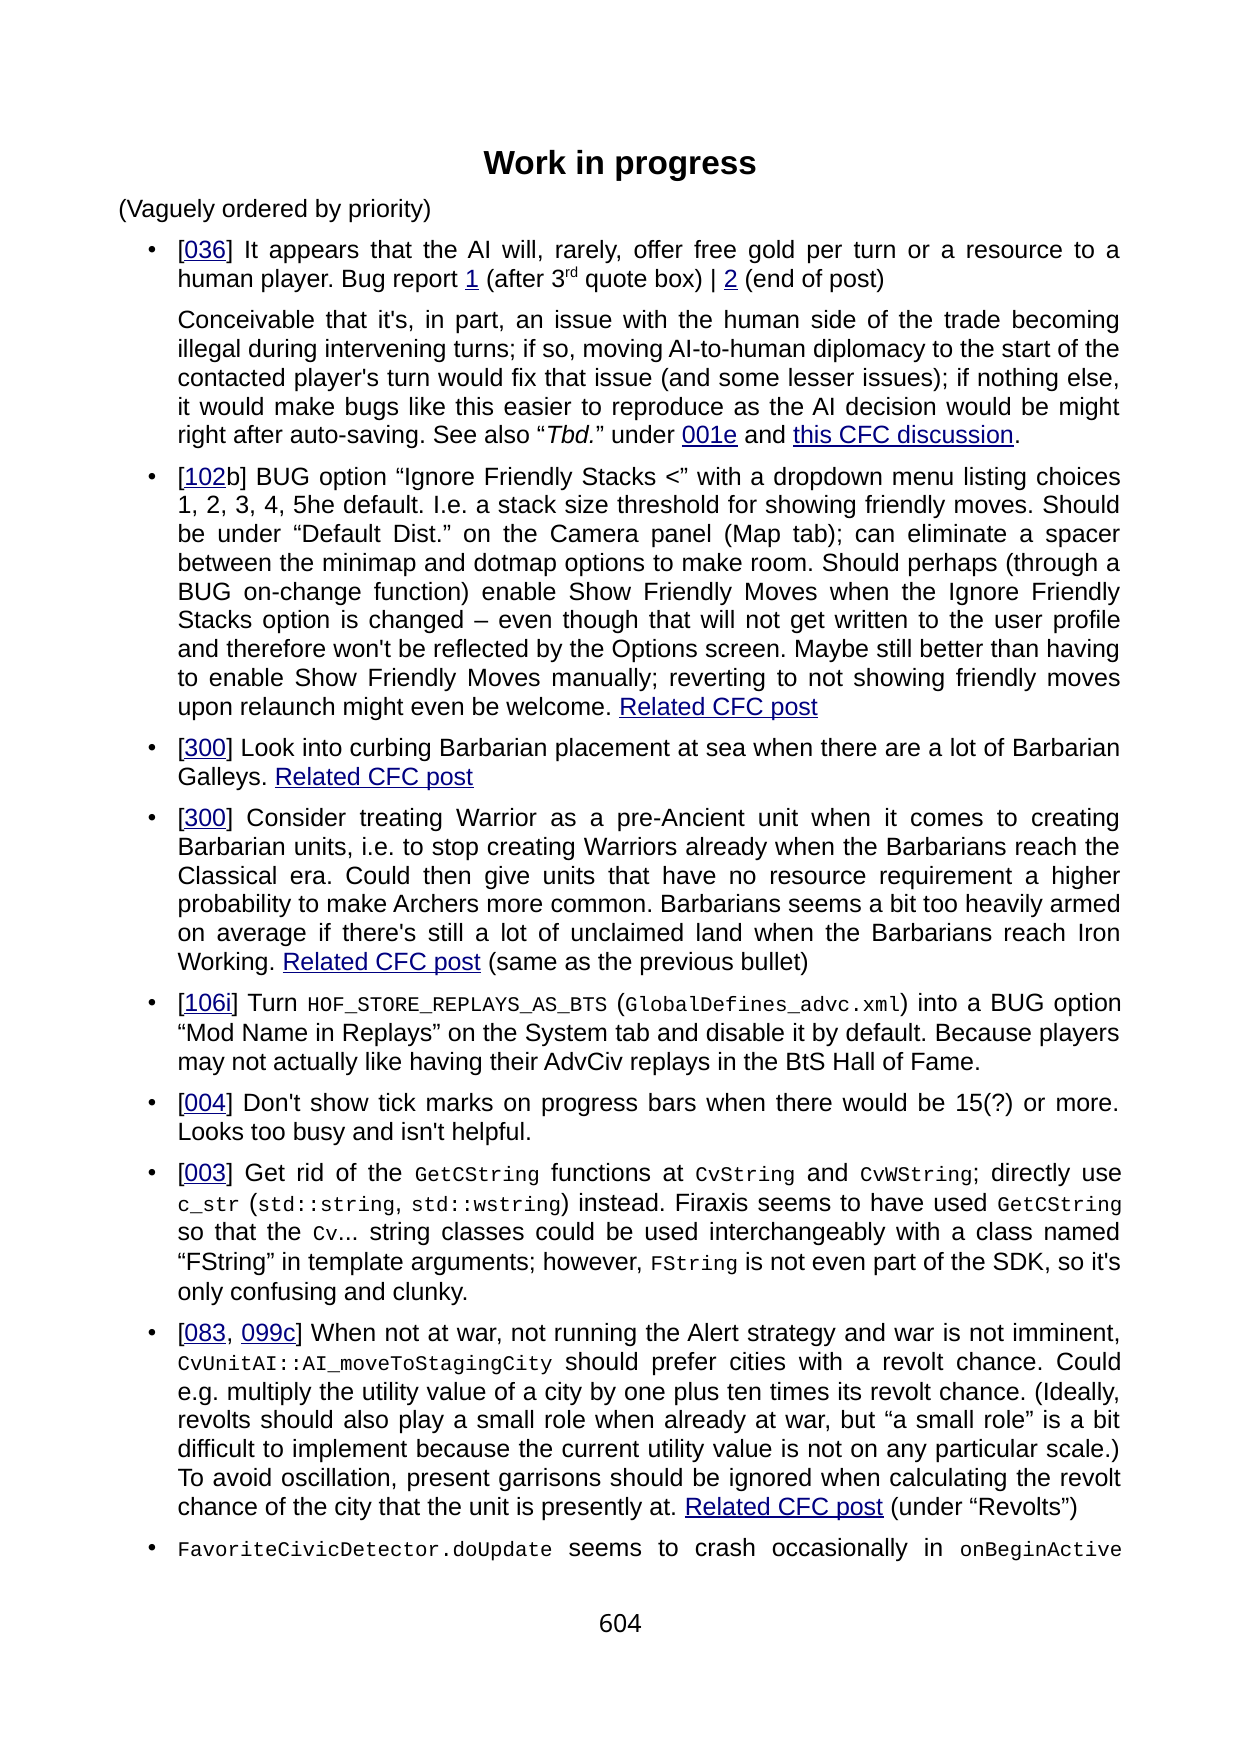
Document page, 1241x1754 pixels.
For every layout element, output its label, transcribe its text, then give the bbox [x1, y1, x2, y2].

list [300] Look into curbing Barbarian placement at sea when there are a lot of Barbarian Galleys. Related CFC post [148, 733, 1122, 791]
list [004] Don't show tick marks on progress bars when there would be 15(?) or more. Looks too busy and isn't helpful. [148, 1088, 1122, 1146]
text (Vaguely ordered by priority) [118, 194, 1122, 223]
list [106i] Turn HOF_STORE_REPLAYS_AS_BTS (GlobalDefines_advc.xml) into a BUG option “Mod Name in Replays” on the System tab and disable it by default. Because players may not actually like having their AdvCiv replays in the BtS Hall of Fame. [148, 988, 1122, 1075]
list [102b] BUG option “Ignore Friendly Stacks <” with a dropdown menu listing choices 1, 2, 3, 4, 5he default. I.e. a stack size threshold for showing friendly moves. Should be under “Default Dist.” on the Camera panel (Map tab); can eliminate a spacer between the minimap and dotmap options to make room. Should perhaps (through a BUG on-change function) enable Show Friendly Moves when the Ignore Friendly Stacks option is changed – even though that will not get written to the user profile and therefore won't be reflected by the Options screen. Maybe still better than having to enable Show Friendly Moves manually; reverting to not showing friendly moves upon relaunch might even be welcome. Related CFC post [148, 462, 1122, 721]
list [300] Consider treating Warrior as a pre-Ancient unit when it comes to creating Barbarian units, i.e. to stop creating Warriors already when the Barbarians reach the Classical era. Could then give units that have no resource requirement a higher probability to make Archers more common. Barbarians seems a bit too heavily armed on average if there's still a lot of unclaimed land when the Barbarians reach Iron Working. Related CFC post (same as the previous bullet) [148, 803, 1122, 976]
list [036] It appears that the AI will, rarely, offer free gold per turn or a resource to a human player. Bug report 1 (after 3rd quote box) | 2 (end of post) [148, 235, 1122, 293]
list [003] Get rid of the GetCString functions at CvString and CvWString; directly use c_str (std::string, std::wstring) instead. Firaxis seems to have used GetCString so that the Cv... string classes could be used interchangeably with a class named “FString” in template arguments; however, FString is not even part of the SDK, so it's only confusing and clunky. [148, 1158, 1122, 1306]
subtitle Work in progress [118, 143, 1122, 182]
list [083, 099c] When not at war, not running the Alert strategy and war is not imminent, CvUnitAI::AI_moveToStagingCity should prefer cities with a revolt chance. Could e.g. multiply the utility value of a city by one plus ten times its revolt chance. (Ideally, revolts should also play a small role when already at war, but “a small role” is a bit difficult to implement because the current utility value is not on any particular scale.) To avoid oscillation, present garrisons should be ignored when calculating the revolt chance of the city that the unit is presently at. Related CFC post (under “Revolts”) [148, 1318, 1122, 1520]
list FavoriteCivicDetector.doUpdate seems to crash occasionally in onBeginActive [148, 1533, 1122, 1562]
list Conceivable that it's, in part, an issue with the human side of the trade becoming illegal during intervening turns; if so, moving AI-to-human diplomacy to the start of the contacted player's turn would fix that issue (and some lesser issues); if nothing else, it would make bugs like this easier to reproduce as the AI decision would be might right after auto-saving. See also “Tbd.” under 001e and this CFC discussion. [148, 305, 1122, 449]
